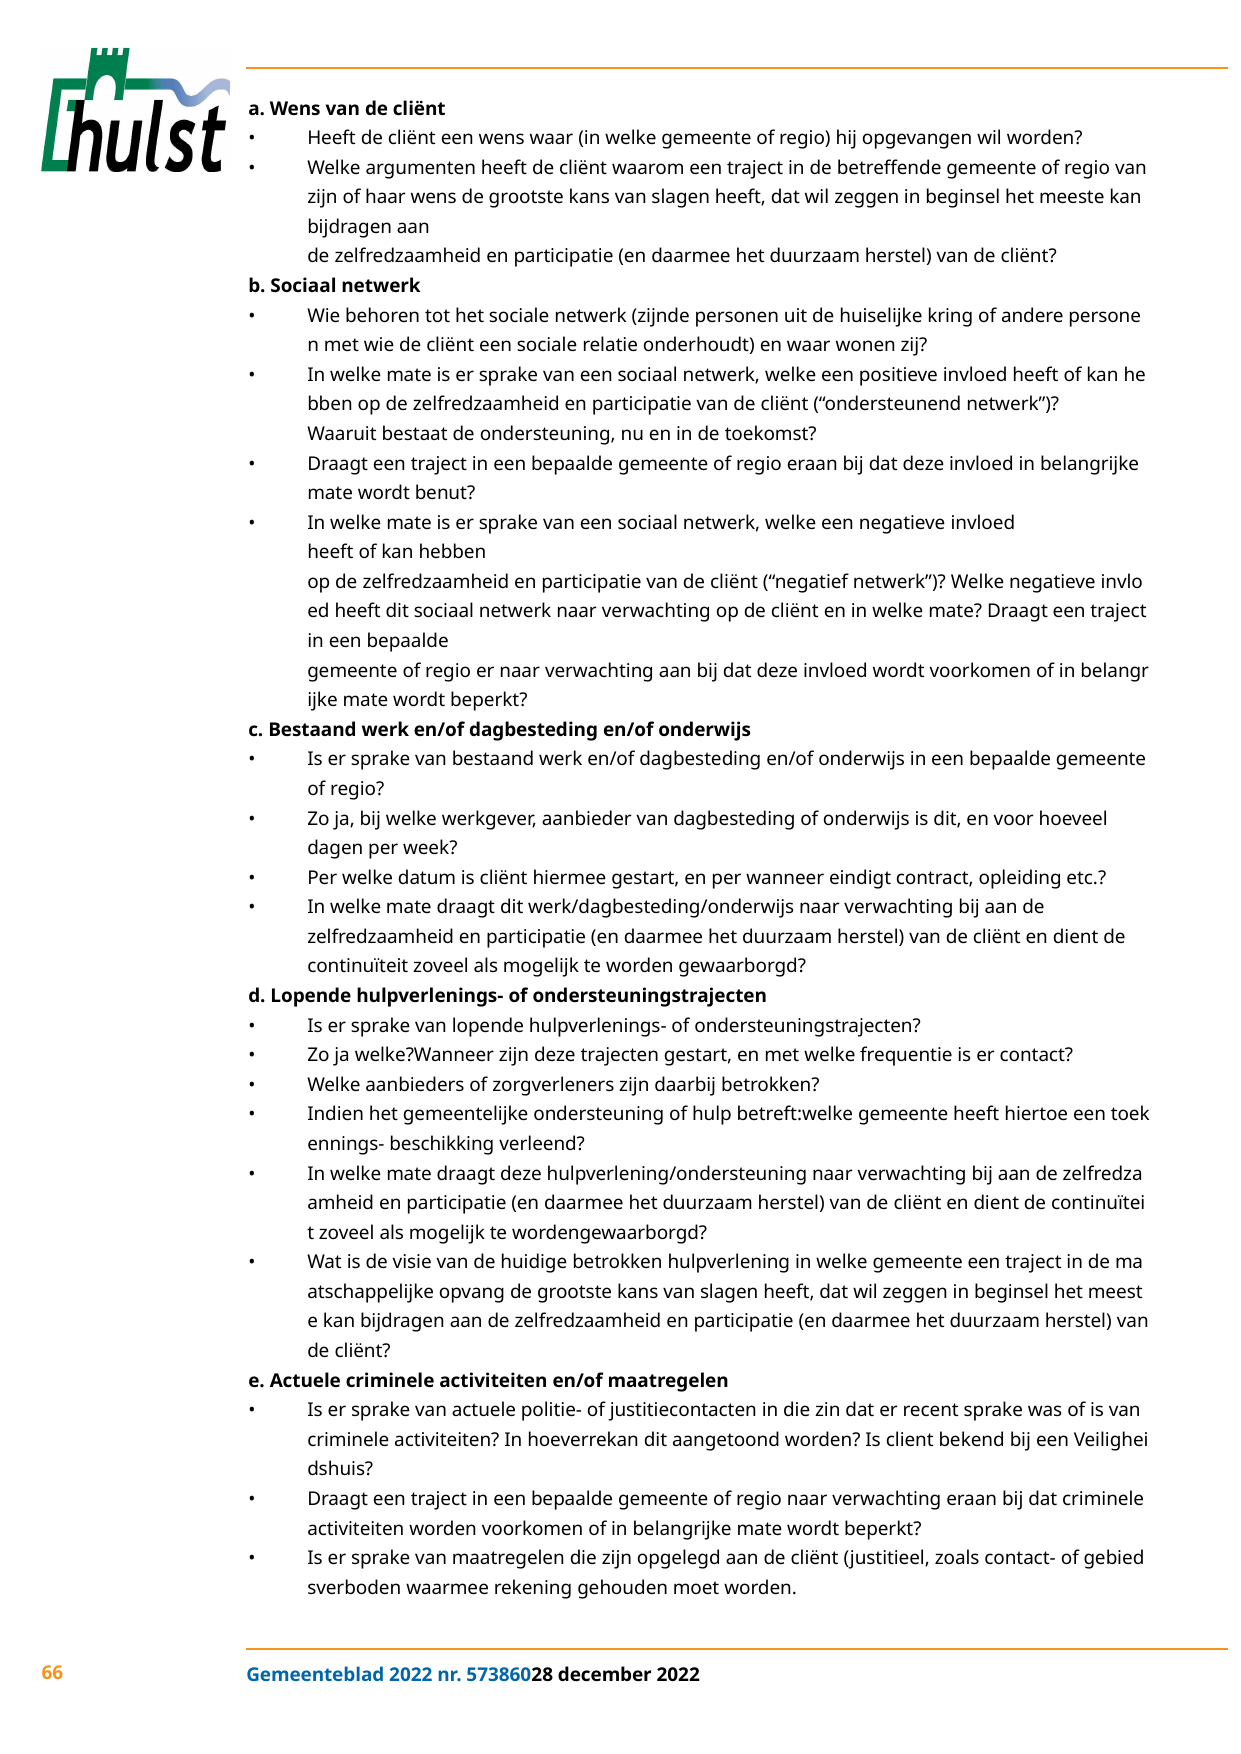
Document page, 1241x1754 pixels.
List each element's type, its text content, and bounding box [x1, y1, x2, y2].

list Is er sprake van actuele politie- of justitiecontacten in die zin dat er recent sprake was of is van criminele activiteiten? In hoeverrekan dit aangetoond worden? Is client bekend bij een Veiligheidshuis? [248, 1396, 1152, 1481]
text d. Lopende hulpverlenings- of ondersteuningstrajecten [248, 982, 1152, 1008]
list Indien het gemeentelijke ondersteuning of hulp betreft:welke gemeente heeft hiertoe een toekennings- beschikking verleend? [248, 1101, 1152, 1156]
list Is er sprake van maatregelen die zijn opgelegd aan de cliënt (justitieel, zoals contact- of gebiedsverboden waarmee rekening gehouden moet worden. [248, 1544, 1152, 1600]
list Wie behoren tot het sociale netwerk (zijnde personen uit de huiselijke kring of andere personen met wie de cliënt een sociale relatie onderhoudt) en waar wonen zij? [248, 302, 1152, 357]
list Is er sprake van bestaand werk en/of dagbesteding en/of onderwijs in een bepaalde gemeente of regio? [248, 746, 1152, 801]
text b. Sociaal netwerk [248, 272, 1152, 298]
list In welke mate draagt dit werk/dagbesteding/onderwijs naar verwachting bij aan de zelfredzaamheid en participatie (en daarmee het duurzaam herstel) van de cliënt en dient de continuïteit zoveel als mogelijk te worden gewaarborgd? [248, 893, 1152, 978]
text e. Actuele criminele activiteiten en/of maatregelen [248, 1367, 1152, 1393]
list Welke argumenten heeft de cliënt waarom een traject in de betreffende gemeente of regio van zijn of haar wens de grootste kans van slagen heeft, dat wil zeggen in beginsel het meeste kan bijdragen aan de zelfredzaamheid en participatie (en daarmee het duurzaam herstel) van de cliënt? [248, 154, 1152, 268]
picture [41, 47, 231, 172]
list Draagt een traject in een bepaalde gemeente of regio naar verwachting eraan bij dat criminele activiteiten worden voorkomen of in belangrijke mate wordt beperkt? [248, 1485, 1152, 1541]
list Draagt een traject in een bepaalde gemeente of regio eraan bij dat deze invloed in belangrijke mate wordt benut? [248, 450, 1152, 505]
list Is er sprake van lopende hulpverlenings- of ondersteuningstrajecten? [248, 1012, 1152, 1038]
list In welke mate is er sprake van een sociaal netwerk, welke een negatieve invloed heeft of kan hebben op de zelfredzaamheid en participatie van de cliënt (“negatief netwerk”)? Welke negatieve invloed heeft dit sociaal netwerk naar verwachting op de cliënt en in welke mate? Draagt een traject in een bepaalde gemeente of regio er naar verwachting aan bij dat deze invloed wordt voorkomen of in belangrijke mate wordt beperkt? [248, 509, 1152, 712]
list In welke mate is er sprake van een sociaal netwerk, welke een positieve invloed heeft of kan hebben op de zelfredzaamheid en participatie van de cliënt (“ondersteunend netwerk”)? Waaruit bestaat de ondersteuning, nu en in de toekomst? [248, 361, 1152, 446]
list Zo ja welke?Wanneer zijn deze trajecten gestart, en met welke frequentie is er contact? [248, 1041, 1152, 1067]
text a. Wens van de cliënt [248, 95, 1152, 121]
list Wat is de visie van de huidige betrokken hulpverlening in welke gemeente een traject in de maatschappelijke opvang de grootste kans van slagen heeft, dat wil zeggen in beginsel het meeste kan bijdragen aan de zelfredzaamheid en participatie (en daarmee het duurzaam herstel) van de cliënt? [248, 1248, 1152, 1363]
list Zo ja, bij welke werkgever, aanbieder van dagbesteding of onderwijs is dit, en voor hoeveel dagen per week? [248, 805, 1152, 860]
text c. Bestaand werk en/of dagbesteding en/of onderwijs [248, 716, 1152, 742]
list Welke aanbieders of zorgverleners zijn daarbij betrokken? [248, 1071, 1152, 1097]
list Per welke datum is cliënt hiermee gestart, en per wanneer eindigt contract, opleiding etc.? [248, 864, 1152, 890]
list In welke mate draagt deze hulpverlening/ondersteuning naar verwachting bij aan de zelfredzaamheid en participatie (en daarmee het duurzaam herstel) van de cliënt en dient de continuïteit zoveel als mogelijk te wordengewaarborgd? [248, 1160, 1152, 1245]
list Heeft de cliënt een wens waar (in welke gemeente of regio) hij opgevangen wil worden? [248, 124, 1152, 150]
